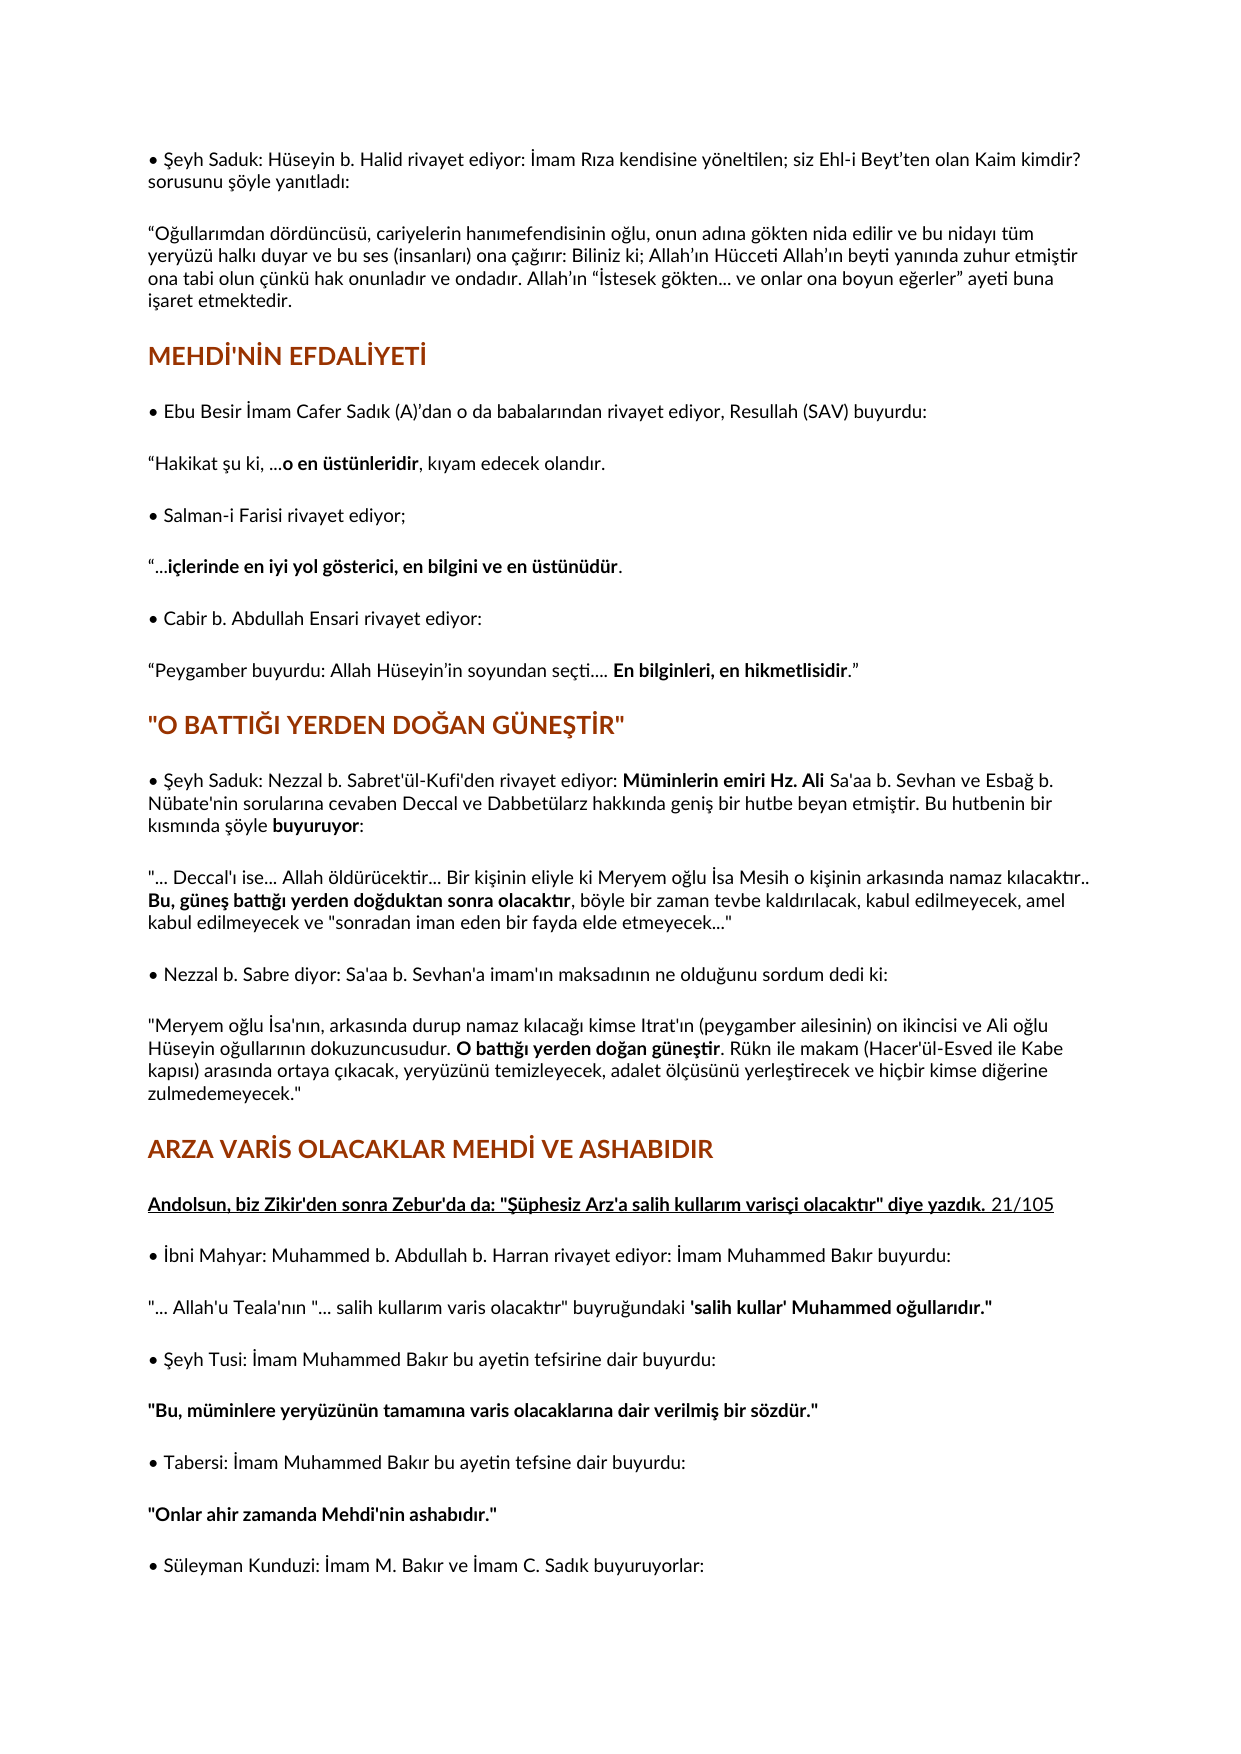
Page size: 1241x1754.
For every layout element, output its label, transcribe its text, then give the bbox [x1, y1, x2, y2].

text • Tabersi: İmam Muhammed Bakır bu ayetin tefsine dair buyurdu: [148, 1451, 1093, 1473]
text • Şeyh Saduk: Hüseyin b. Halid rivayet ediyor: İmam Rıza kendisine yöneltilen; siz Ehl-i Beyt’ten olan Kaim kimdir? sorusunu şöyle yanıtladı: [148, 148, 1093, 193]
text “Oğullarımdan dördüncüsü, cariyelerin hanımefendisinin oğlu, onun adına gökten nida edilir ve bu nidayı tüm yeryüzü halkı duyar ve bu ses (insanları) ona çağırır: Biliniz ki; Allah’ın Hücceti Allah’ın beyti yanında zuhur etmiştir ona tabi olun çünkü hak onunladır ve ondadır. Allah’ın “İstesek gökten... ve onlar ona boyun eğerler” ayeti buna işaret etmektedir. [148, 222, 1093, 312]
text Andolsun, biz Zikir'den sonra Zebur'da da: "Şüphesiz Arz'a salih kullarım varisçi olacaktır" diye yazdık. 21/105 [148, 1193, 1093, 1215]
text "Onlar ahir zamanda Mehdi'nin ashabıdır." [148, 1503, 1093, 1525]
text "O BATTIĞI YERDEN DOĞAN GÜNEŞTİR" [148, 710, 1093, 740]
text MEHDİ'NİN EFDALİYETİ [148, 341, 1093, 371]
text “Peygamber buyurdu: Allah Hüseyin’in soyundan seçti.... En bilginleri, en hikmetlisidir.” [148, 658, 1093, 681]
text • İbni Mahyar: Muhammed b. Abdullah b. Harran rivayet ediyor: İmam Muhammed Bakır buyurdu: [148, 1244, 1093, 1267]
text • Cabir b. Abdullah Ensari rivayet ediyor: [148, 607, 1093, 629]
text "Meryem oğlu İsa'nın, arkasında durup namaz kılacağı kimse Itrat'ın (peygamber ailesinin) on ikincisi ve Ali oğlu Hüseyin oğullarının dokuzuncusudur. O battığı yerden doğan güneştir. Rükn ile makam (Hacer'ül-Esved ile Kabe kapısı) arasında ortaya çıkacak, yeryüzünü temizleyecek, adalet ölçüsünü yerleştirecek ve hiçbir kimse diğerine zulmedemeyecek." [148, 1014, 1093, 1104]
text • Salman-i Farisi rivayet ediyor; [148, 503, 1093, 526]
text “...içlerinde en iyi yol gösterici, en bilgini ve en üstünüdür. [148, 555, 1093, 578]
text ARZA VARİS OLACAKLAR MEHDİ VE ASHABIDIR [148, 1133, 1093, 1163]
text • Şeyh Tusi: İmam Muhammed Bakır bu ayetin tefsirine dair buyurdu: [148, 1348, 1093, 1370]
text • Nezzal b. Sabre diyor: Sa'aa b. Sevhan'a imam'ın maksadının ne olduğunu sordum dedi ki: [148, 963, 1093, 985]
text “Hakikat şu ki, ...o en üstünleridir, kıyam edecek olandır. [148, 452, 1093, 474]
text "... Deccal'ı ise... Allah öldürücektir... Bir kişinin eliyle ki Meryem oğlu İsa Mesih o kişinin arkasında namaz kılacaktır.. Bu, güneş battığı yerden doğduktan sonra olacaktır, böyle bir zaman tevbe kaldırılacak, kabul edilmeyecek, amel kabul edilmeyecek ve "sonradan iman eden bir fayda elde etmeyecek..." [148, 866, 1093, 933]
text • Ebu Besir İmam Cafer Sadık (A)’dan o da babalarından rivayet ediyor, Resullah (SAV) buyurdu: [148, 400, 1093, 423]
text "Bu, müminlere yeryüzünün tamamına varis olacaklarına dair verilmiş bir sözdür." [148, 1399, 1093, 1422]
text • Süleyman Kunduzi: İmam M. Bakır ve İmam C. Sadık buyuruyorlar: [148, 1554, 1093, 1577]
text • Şeyh Saduk: Nezzal b. Sabret'ül-Kufi'den rivayet ediyor: Müminlerin emiri Hz. Ali Sa'aa b. Sevhan ve Esbağ b. Nübate'nin sorularına cevaben Deccal ve Dabbetülarz hakkında geniş bir hutbe beyan etmiştir. Bu hutbenin bir kısmında şöyle buyuruyor: [148, 769, 1093, 837]
text "... Allah'u Teala'nın "... salih kullarım varis olacaktır" buyruğundaki 'salih kullar' Muhammed oğullarıdır." [148, 1296, 1093, 1318]
